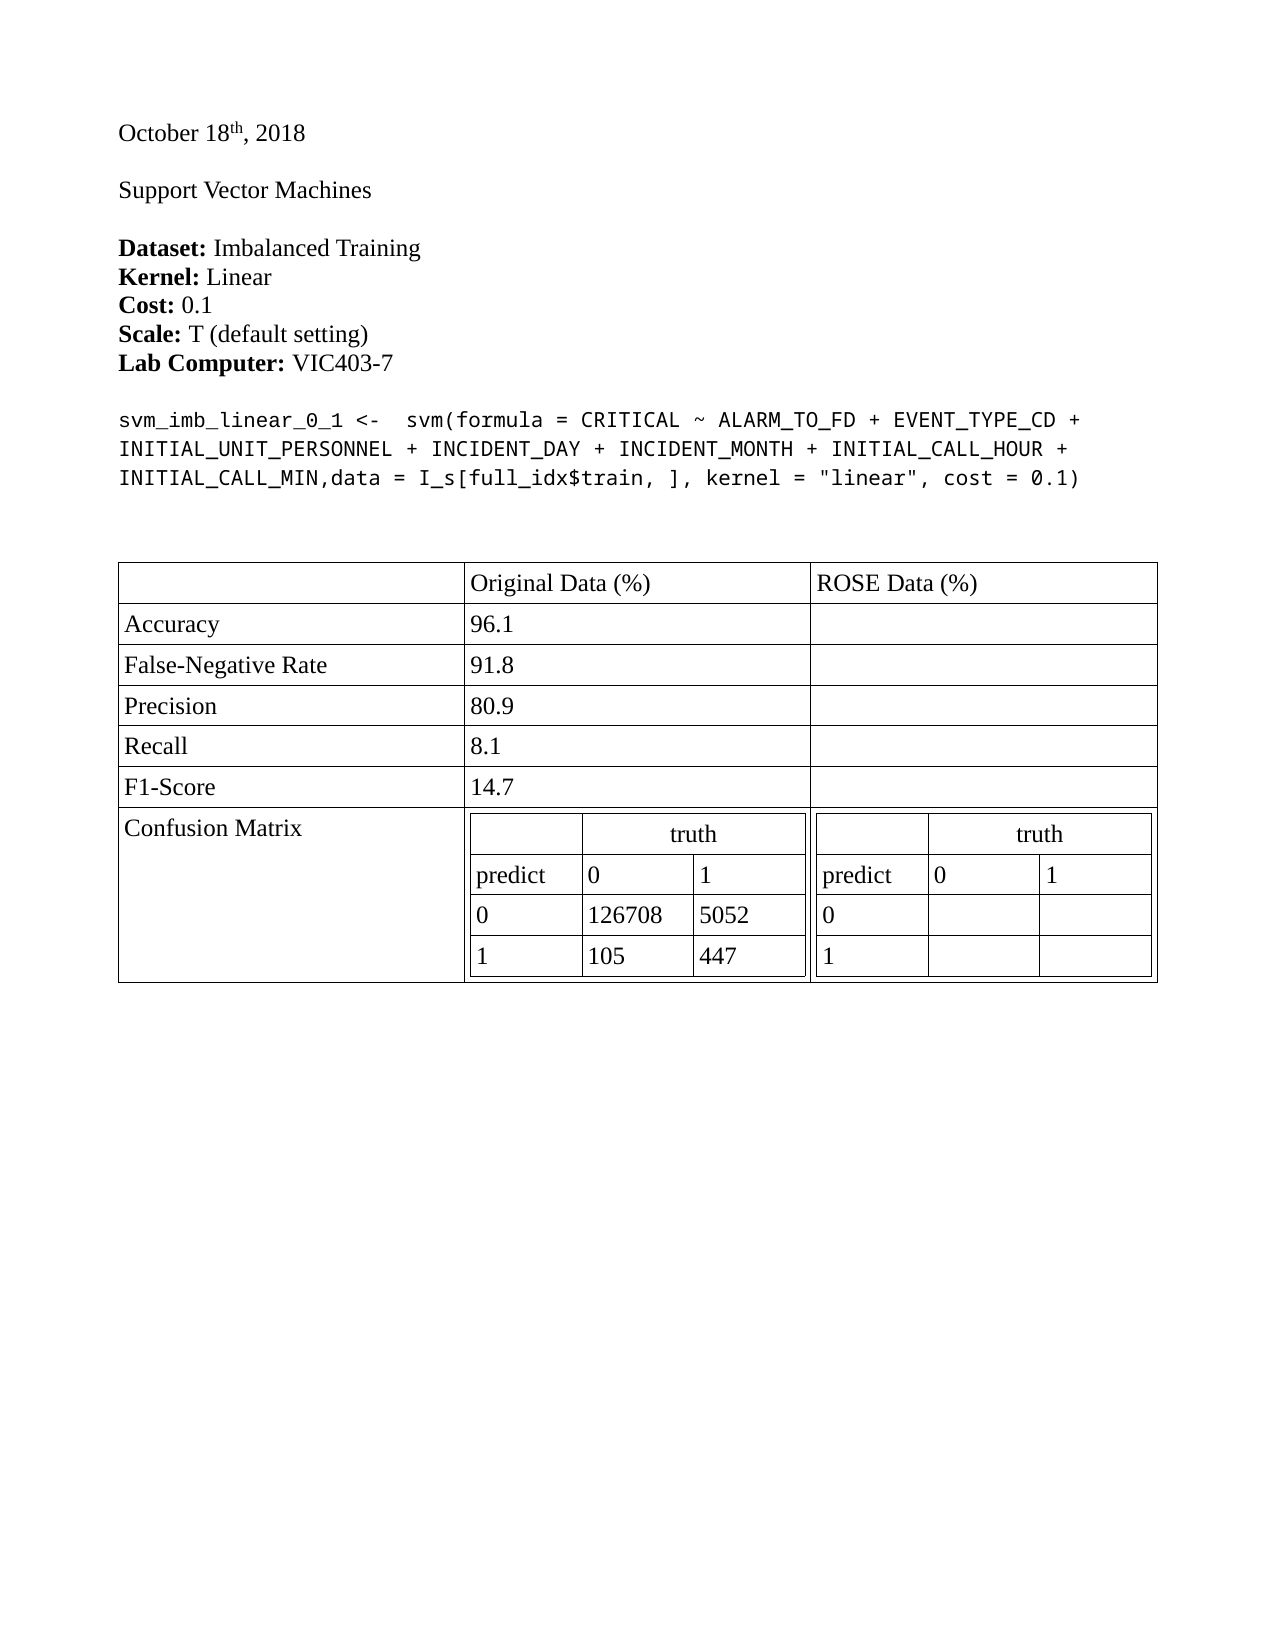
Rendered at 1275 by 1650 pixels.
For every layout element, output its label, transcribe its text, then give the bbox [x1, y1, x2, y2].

table_cell Confusion Matrix [119, 808, 464, 982]
table_cell [811, 726, 1157, 766]
table_header truth [583, 814, 805, 854]
text Cost: 0.1 [118, 291, 1157, 319]
table_cell 126708 [583, 895, 693, 935]
table_cell 0 [583, 855, 693, 894]
table_cell 1 [694, 855, 805, 894]
text svm_imb_linear_0_1 <- svm(formula = CRITICAL ~ ALARM_TO_FD + EVENT_TYPE_CD + INITIAL_UNIT_PERSONNEL + INCIDENT_DAY + INCIDENT_MONTH + INITIAL_CALL_HOUR + INITIAL_CALL_MIN,data = I_s[full_idx$train, ], kernel = "linear", cost = 0.1) [118, 406, 1157, 491]
table_cell [811, 767, 1157, 807]
table_cell 96.1 [465, 604, 810, 644]
table_header truth [929, 814, 1151, 854]
table_cell 1 [1040, 855, 1151, 894]
table_cell 0 [817, 895, 928, 935]
table_cell False-Negative Rate [119, 645, 464, 684]
table_cell [811, 686, 1157, 725]
table_header ROSE Data (%) [811, 563, 1157, 603]
table_cell Precision [119, 686, 464, 725]
text Scale: T (default setting) [118, 319, 1157, 348]
table_cell 447 [694, 936, 805, 976]
text October 18th, 2018 [118, 118, 1157, 147]
table_cell Accuracy [119, 604, 464, 644]
text Lab Computer: VIC403-7 [118, 348, 1157, 377]
table_cell 105 [583, 936, 693, 976]
text Dataset: Imbalanced Training [118, 233, 1157, 262]
table_cell [1040, 936, 1151, 976]
table_header [119, 563, 464, 603]
table_header [471, 814, 582, 854]
table_cell 0 [471, 895, 582, 935]
table_cell [929, 895, 1039, 935]
table_cell F1-Score [119, 767, 464, 807]
table_cell [929, 936, 1039, 976]
table_cell [811, 808, 1157, 982]
table_cell [465, 808, 810, 982]
table_cell 0 [929, 855, 1039, 894]
table_cell 14.7 [465, 767, 810, 807]
table_cell 8.1 [465, 726, 810, 766]
table_cell [811, 645, 1157, 684]
table_cell predict [471, 855, 582, 894]
table_cell 1 [817, 936, 928, 976]
table_cell [1040, 895, 1151, 935]
table_cell 91.8 [465, 645, 810, 684]
text Support Vector Machines [118, 176, 1157, 204]
text Kernel: Linear [118, 262, 1157, 291]
table_cell Recall [119, 726, 464, 766]
table_header [817, 814, 928, 854]
table_cell 5052 [694, 895, 805, 935]
table_cell predict [817, 855, 928, 894]
table_cell [811, 604, 1157, 644]
table_cell 1 [471, 936, 582, 976]
table_header Original Data (%) [465, 563, 810, 603]
table_cell 80.9 [465, 686, 810, 725]
